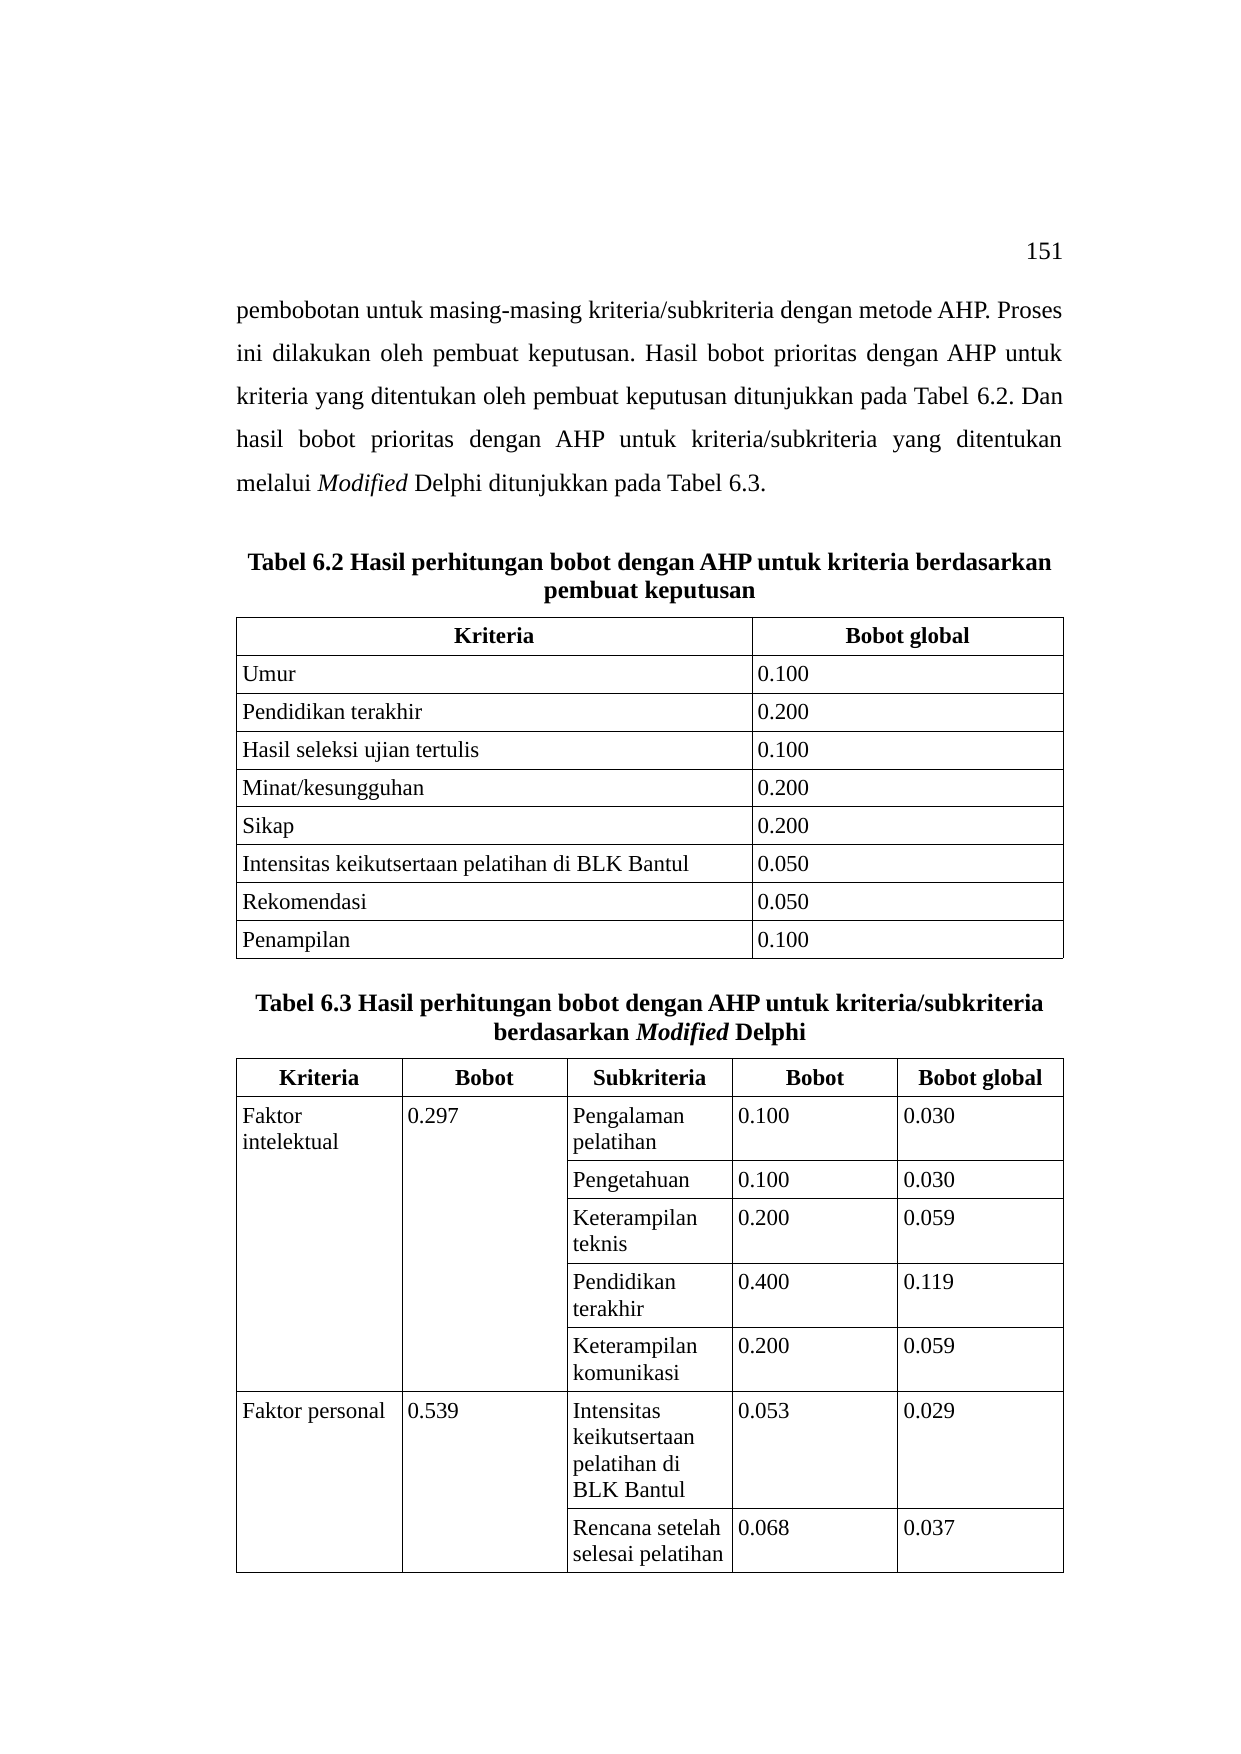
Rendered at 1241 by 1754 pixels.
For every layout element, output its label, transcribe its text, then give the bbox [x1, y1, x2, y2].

table_cell 0.050 [753, 883, 1063, 920]
table_cell 0.050 [753, 845, 1063, 882]
table_cell 0.030 [898, 1097, 1063, 1160]
table_cell 0.100 [753, 921, 1063, 958]
table_header Kriteria [237, 1059, 402, 1096]
table_cell 0.119 [898, 1264, 1063, 1327]
table_cell Faktor intelektual [237, 1097, 402, 1391]
table_cell 0.200 [733, 1199, 897, 1262]
table_cell Hasil seleksi ujian tertulis [237, 732, 752, 768]
table_cell 0.053 [733, 1392, 897, 1508]
table_header Bobot [403, 1059, 567, 1096]
table_cell 0.059 [898, 1199, 1063, 1262]
table_cell Intensitas keikutsertaan pelatihan di BLK Bantul [568, 1392, 732, 1508]
table_cell 0.200 [753, 807, 1063, 844]
table_cell 0.100 [733, 1161, 897, 1198]
table_cell 0.068 [733, 1509, 897, 1572]
table_cell 0.100 [733, 1097, 897, 1160]
table_cell Sikap [237, 807, 752, 844]
table_header Subkriteria [568, 1059, 732, 1096]
table_cell Minat/kesungguhan [237, 770, 752, 806]
text Tabel 6.2 Hasil perhitungan bobot dengan AHP untuk kriteria berdasarkan pembuat keputusan [236, 547, 1063, 604]
table_header Bobot global [898, 1059, 1063, 1096]
table_cell Intensitas keikutsertaan pelatihan di BLK Bantul [237, 845, 752, 882]
table_cell Faktor personal [237, 1392, 402, 1572]
table_cell Pendidikan terakhir [568, 1264, 732, 1327]
table_header Bobot [733, 1059, 897, 1096]
table_cell 0.200 [733, 1328, 897, 1391]
text Tabel 6.3 Hasil perhitungan bobot dengan AHP untuk kriteria/subkriteria berdasarkan Modified Delphi [236, 988, 1063, 1046]
table_cell Keterampilan komunikasi [568, 1328, 732, 1391]
table_cell Umur [237, 656, 752, 693]
table_header Kriteria [237, 618, 752, 655]
table_cell 0.100 [753, 732, 1063, 768]
table_cell 0.030 [898, 1161, 1063, 1198]
table_cell 0.100 [753, 656, 1063, 693]
table_cell Pengalaman pelatihan [568, 1097, 732, 1160]
table_cell 0.029 [898, 1392, 1063, 1508]
table_cell Pengetahuan [568, 1161, 732, 1198]
table_cell 0.200 [753, 694, 1063, 731]
table_cell 0.059 [898, 1328, 1063, 1391]
table_cell Rencana setelah selesai pelatihan [568, 1509, 732, 1572]
table_cell 0.297 [403, 1097, 567, 1391]
table_cell Rekomendasi [237, 883, 752, 920]
table_cell 0.400 [733, 1264, 897, 1327]
table_cell 0.200 [753, 770, 1063, 806]
table_header Bobot global [753, 618, 1063, 655]
table_cell Penampilan [237, 921, 752, 958]
table_cell Keterampilan teknis [568, 1199, 732, 1262]
text pembobotan untuk masing-masing kriteria/subkriteria dengan metode AHP. Proses ini dilakukan oleh pembuat keputusan. Hasil bobot prioritas dengan AHP untuk kriteria yang ditentukan oleh pembuat keputusan ditunjukkan pada Tabel 6.2. Dan hasil bobot prioritas dengan AHP untuk kriteria/subkriteria yang ditentukan melalui Modified Delphi ditunjukkan pada Tabel 6.3. [236, 295, 1063, 496]
table_cell Pendidikan terakhir [237, 694, 752, 731]
table_cell 0.539 [403, 1392, 567, 1572]
table_cell 0.037 [898, 1509, 1063, 1572]
